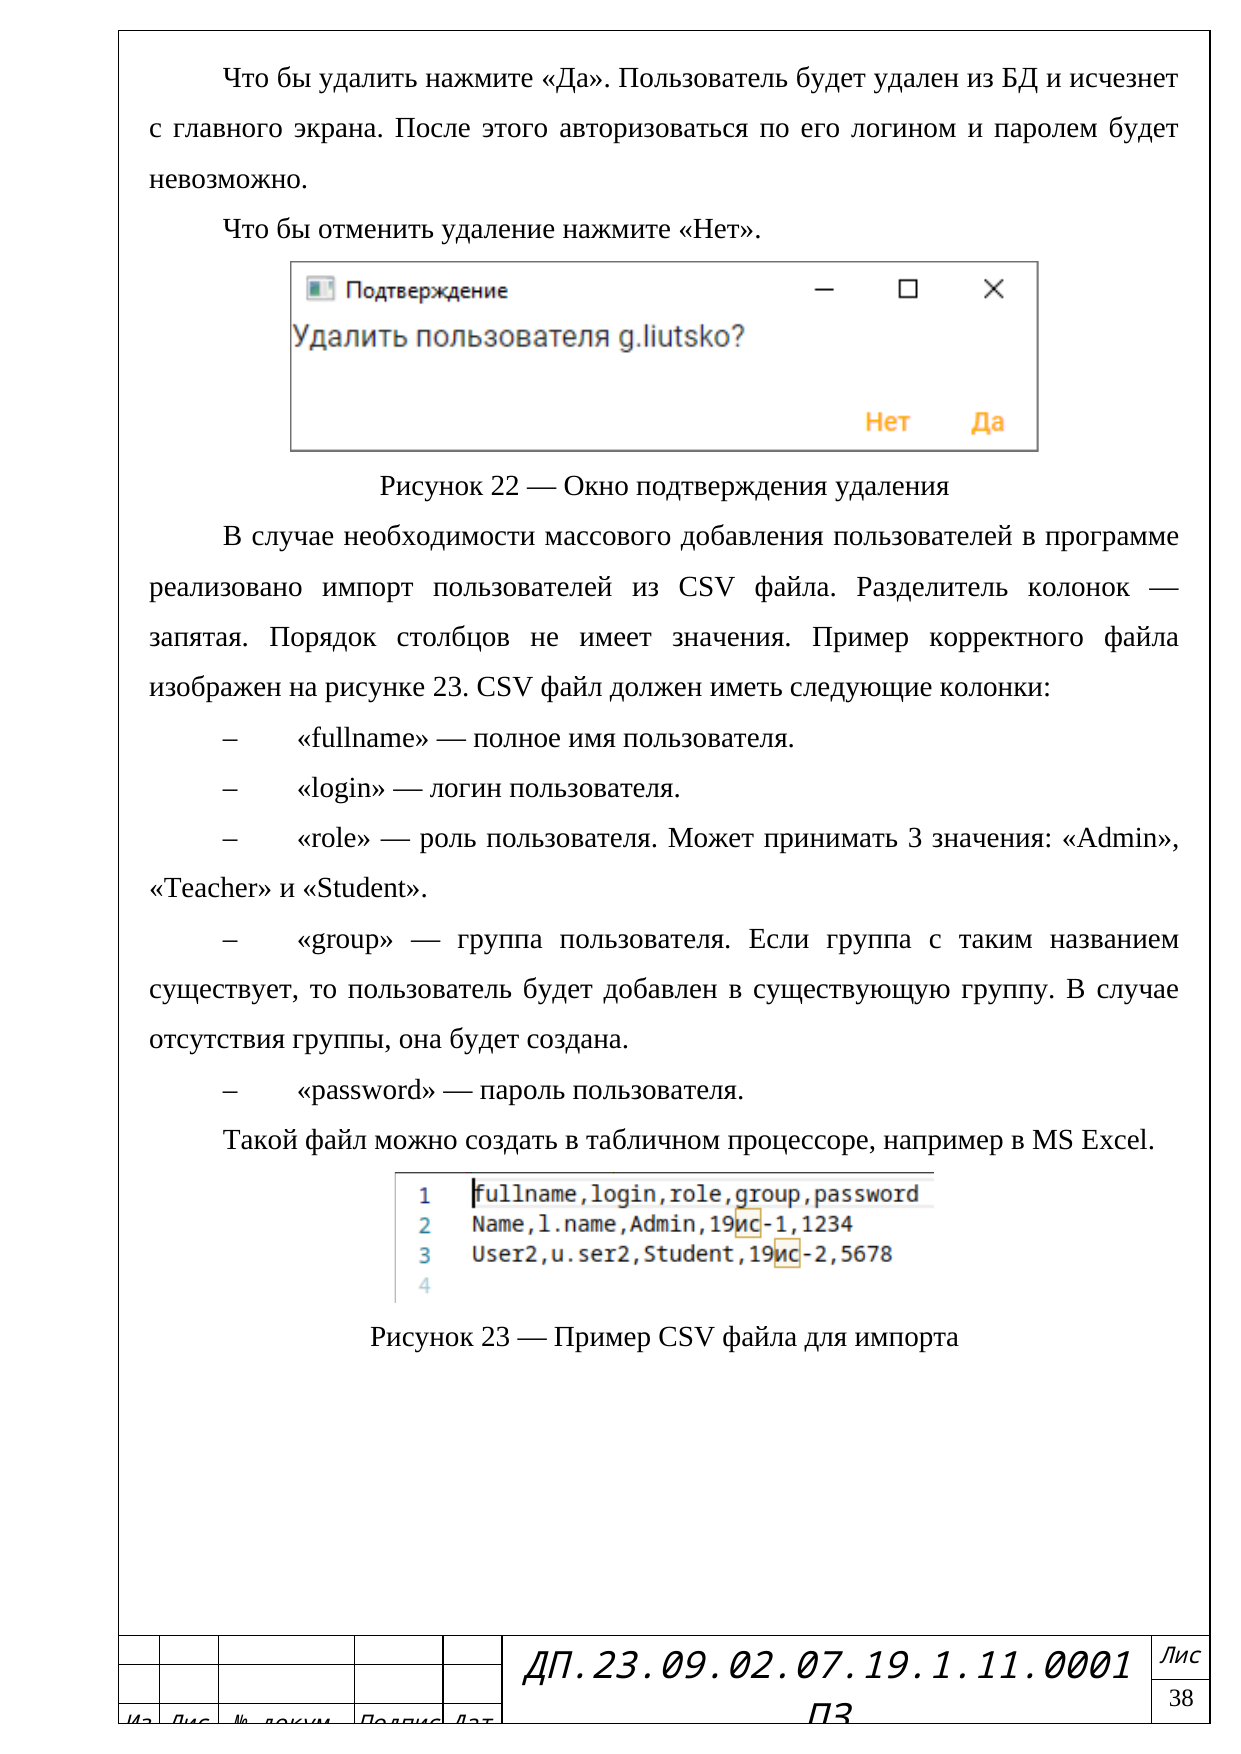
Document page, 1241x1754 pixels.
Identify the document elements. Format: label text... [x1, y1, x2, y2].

list «login» — логин пользователя. [149, 770, 1180, 803]
list «role» — роль пользователя. Может принимать 3 значения: «Admin», «Teacher» и «Student». [149, 820, 1180, 904]
picture [394, 1172, 934, 1303]
text В случае необходимости массового добавления пользователей в программе реализовано импорт пользователей из CSV файла. Разделитель колонок — запятая. Порядок столбцов не имеет значения. Пример корректного файла изображен на рисунке 23. CSV файл должен иметь следующие колонки: [149, 261, 1180, 703]
text Рисунок 22 — Окно подтверждения удаления [290, 452, 1039, 502]
picture [290, 261, 1039, 452]
list «group» — группа пользователя. Если группа с таким названием существует, то пользователь будет добавлен в существующую группу. В случае отсутствия группы, она будет создана. [149, 921, 1180, 1055]
text Рисунок 23 — Пример CSV файла для импорта [149, 1303, 1180, 1353]
text Такой файл можно создать в табличном процессоре, например в MS Excel. [149, 1122, 1180, 1156]
text Что бы удалить нажмите «Да». Пользователь будет удален из БД и исчезнет с главного экрана. После этого авторизоваться по его логином и паролем будет невозможно. [149, 60, 1180, 194]
text Что бы отменить удаление нажмите «Нет». [149, 211, 1180, 245]
list «fullname» — полное имя пользователя. [149, 720, 1180, 753]
list «password» — пароль пользователя. [149, 1072, 1180, 1105]
